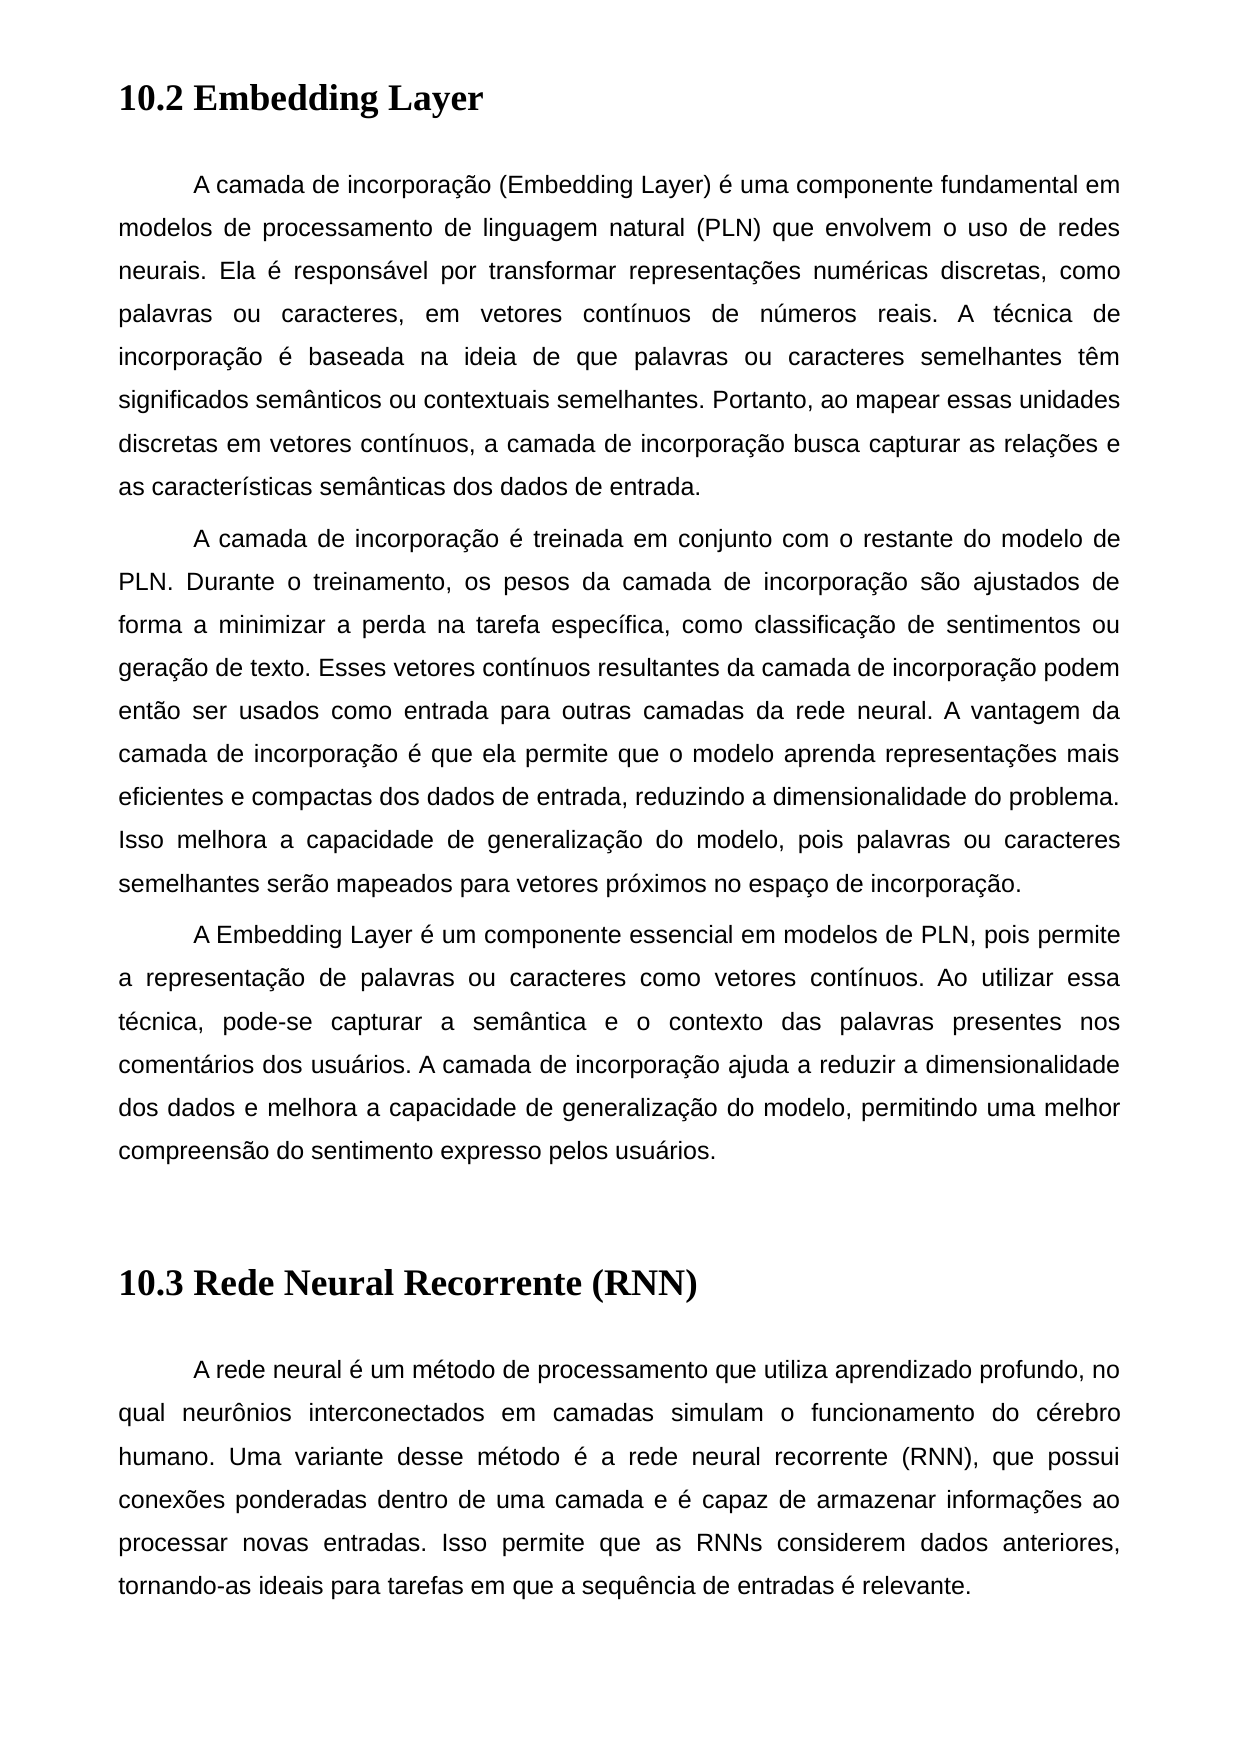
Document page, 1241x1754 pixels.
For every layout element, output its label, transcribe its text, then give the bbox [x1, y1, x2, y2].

text A rede neural é um método de processamento que utiliza aprendizado profundo, no qual neurônios interconectados em camadas simulam o funcionamento do cérebro humano. Uma variante desse método é a rede neural recorrente (RNN), que possui conexões ponderadas dentro de uma camada e é capaz de armazenar informações ao processar novas entradas. Isso permite que as RNNs considerem dados anteriores, tornando-as ideais para tarefas em que a sequência de entradas é relevante. [118, 1355, 1122, 1599]
text A Embedding Layer é um componente essencial em modelos de PLN, pois permite a representação de palavras ou caracteres como vetores contínuos. Ao utilizar essa técnica, pode-se capturar a semântica e o contexto das palavras presentes nos comentários dos usuários. A camada de incorporação ajuda a reduzir a dimensionalidade dos dados e melhora a capacidade de generalização do modelo, permitindo uma melhor compreensão do sentimento expresso pelos usuários. [118, 920, 1122, 1165]
text A camada de incorporação (Embedding Layer) é uma componente fundamental em modelos de processamento de linguagem natural (PLN) que envolvem o uso de redes neurais. Ela é responsável por transformar representações numéricas discretas, como palavras ou caracteres, em vetores contínuos de números reais. A técnica de incorporação é baseada na ideia de que palavras ou caracteres semelhantes têm significados semânticos ou contextuais semelhantes. Portanto, ao mapear essas unidades discretas em vetores contínuos, a camada de incorporação busca capturar as relações e as características semânticas dos dados de entrada. [118, 170, 1122, 501]
subtitle 10.3 Rede Neural Recorrente (RNN) [118, 1260, 1122, 1303]
subtitle 10.2 Embedding Layer [118, 75, 1122, 118]
text A camada de incorporação é treinada em conjunto com o restante do modelo de PLN. Durante o treinamento, os pesos da camada de incorporação são ajustados de forma a minimizar a perda na tarefa específica, como classificação de sentimentos ou geração de texto. Esses vetores contínuos resultantes da camada de incorporação podem então ser usados como entrada para outras camadas da rede neural. A vantagem da camada de incorporação é que ela permite que o modelo aprenda representações mais eficientes e compactas dos dados de entrada, reduzindo a dimensionalidade do problema. Isso melhora a capacidade de generalização do modelo, pois palavras ou caracteres semelhantes serão mapeados para vetores próximos no espaço de incorporação. [118, 523, 1122, 897]
